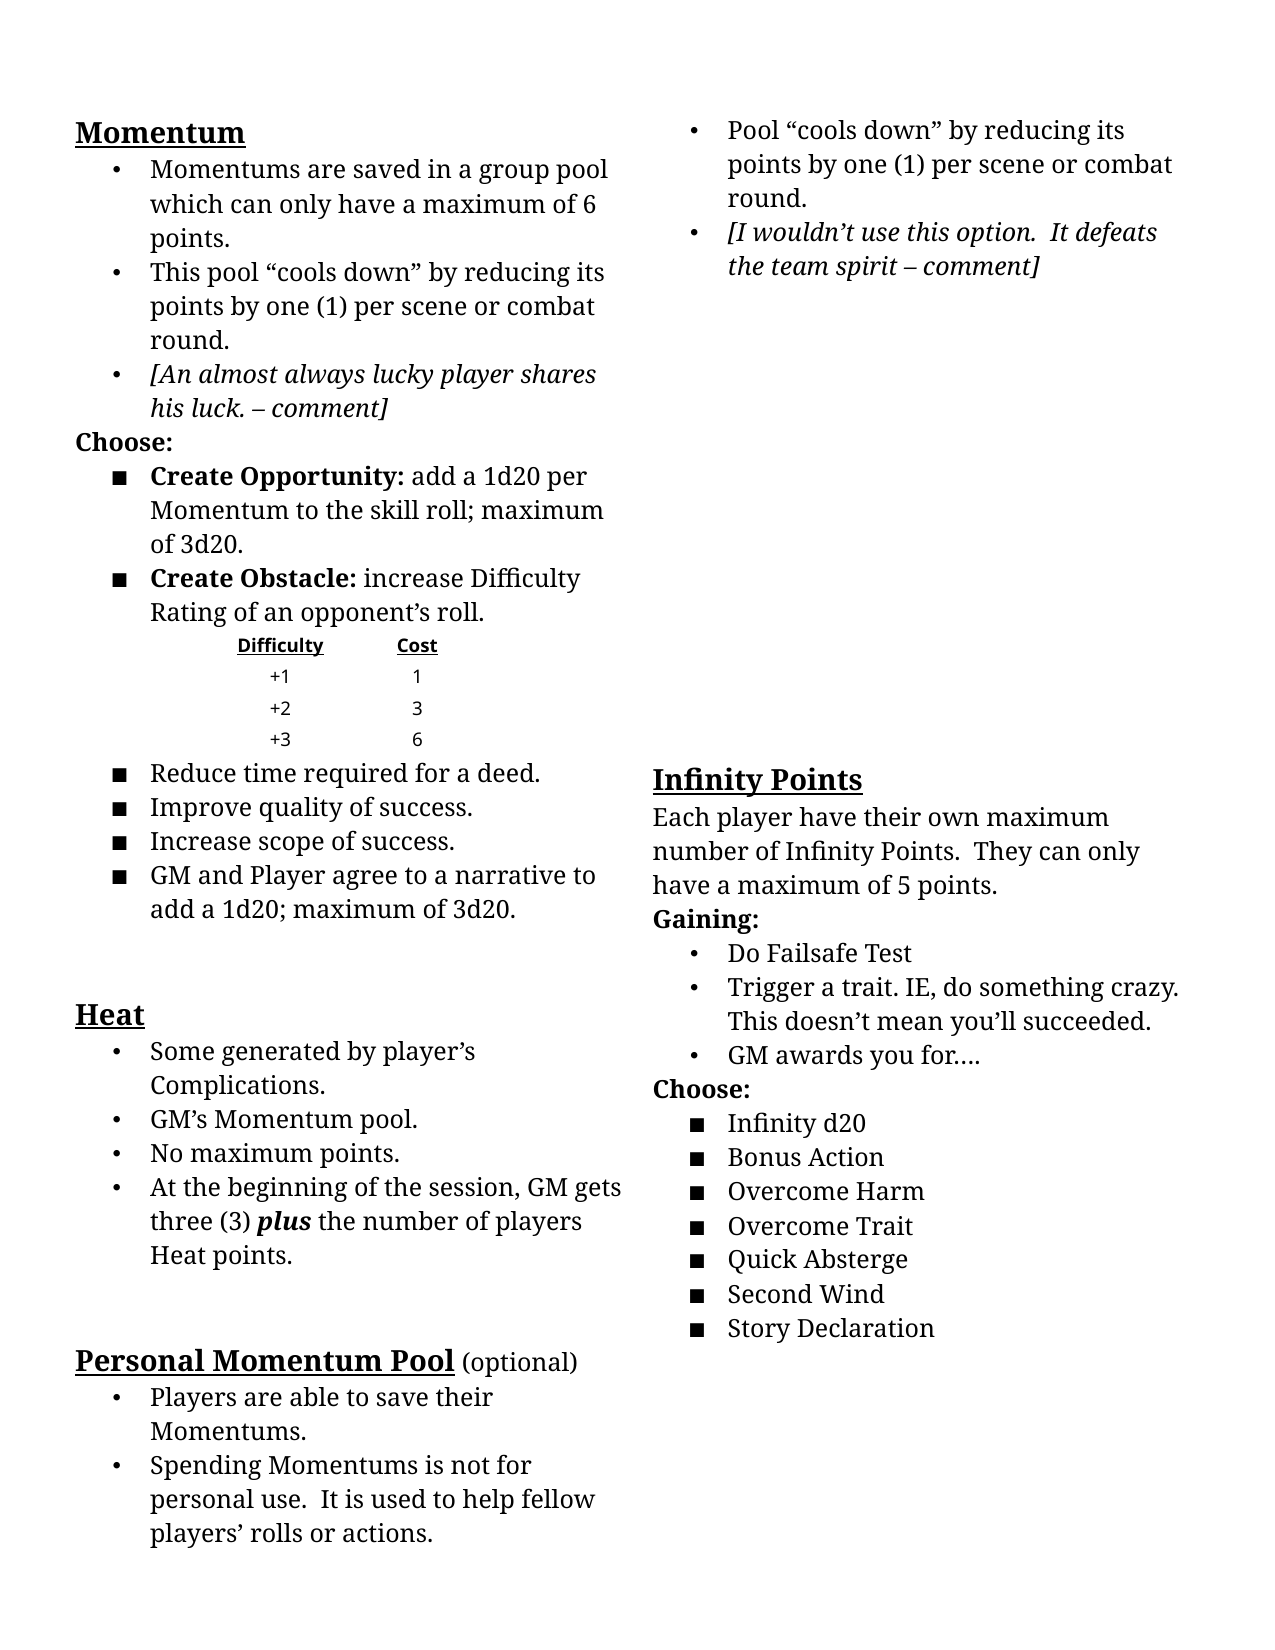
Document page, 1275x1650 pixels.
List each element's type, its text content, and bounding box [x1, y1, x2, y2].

table_cell [486, 692, 622, 724]
text Momentum [75, 112, 622, 152]
list Pool “cools down” by reducing its points by one (1) per scene or combat round. [690, 112, 1200, 215]
text Gaining: [652, 902, 1200, 936]
table_cell [75, 692, 212, 724]
list Overcome Trait [690, 1208, 1200, 1242]
table_cell +1 [212, 661, 349, 692]
table_header Cost [349, 629, 486, 661]
list Spending Momentums is not for personal use. It is used to help fellow players’ rolls or actions. [112, 1448, 622, 1550]
list Overcome Harm [690, 1174, 1200, 1208]
list Players are able to save their Momentums. [112, 1380, 622, 1448]
table_header [75, 629, 212, 661]
list Create Opportunity: add a 1d20 per Momentum to the skill roll; maximum of 3d20. [112, 459, 622, 561]
table_header Difficulty [212, 629, 349, 661]
table_cell +2 [212, 692, 349, 724]
text Each player have their own maximum number of Infinity Points. They can only have a maximum of 5 points. [652, 799, 1200, 902]
list Second Wind [690, 1276, 1200, 1310]
table_cell +3 [212, 724, 349, 755]
table_cell [486, 724, 622, 755]
list [An almost always lucky player shares his luck. – comment] [112, 357, 622, 425]
list No maximum points. [112, 1136, 622, 1170]
list Reduce time required for a deed. [112, 755, 622, 789]
text Choose: [652, 1072, 1200, 1106]
text Personal Momentum Pool (optional) [75, 1340, 622, 1380]
list Improve quality of success. [112, 789, 622, 823]
list At the beginning of the session, GM gets three (3) plus the number of players Heat points. [112, 1170, 622, 1272]
text Choose: [75, 425, 622, 459]
list Increase scope of success. [112, 823, 622, 857]
text Heat [75, 994, 622, 1033]
text Infinity Points [652, 760, 1200, 799]
list Infinity d20 [690, 1106, 1200, 1140]
list Create Obstacle: increase Difficulty Rating of an opponent’s roll. [112, 561, 622, 629]
table_cell [486, 661, 622, 692]
list Story Declaration [690, 1310, 1200, 1344]
table_cell [75, 661, 212, 692]
list Quick Absterge [690, 1242, 1200, 1276]
list GM and Player agree to a narrative to add a 1d20; maximum of 3d20. [112, 857, 622, 926]
list Momentums are saved in a group pool which can only have a maximum of 6 points. [112, 152, 622, 254]
table_cell 6 [349, 724, 486, 755]
table_cell 3 [349, 692, 486, 724]
list Some generated by player’s Complications. [112, 1033, 622, 1102]
table_cell [75, 724, 212, 755]
table_cell 1 [349, 661, 486, 692]
list GM’s Momentum pool. [112, 1102, 622, 1136]
list [I wouldn’t use this option. It defeats the team spirit – comment] [690, 215, 1200, 283]
list Trigger a trait. IE, do something crazy. This doesn’t mean you’ll succeeded. [690, 970, 1200, 1038]
list GM awards you for…. [690, 1038, 1200, 1072]
list Bonus Action [690, 1140, 1200, 1174]
list Do Failsafe Test [690, 936, 1200, 970]
table_header [486, 629, 622, 661]
list This pool “cools down” by reducing its points by one (1) per scene or combat round. [112, 254, 622, 357]
